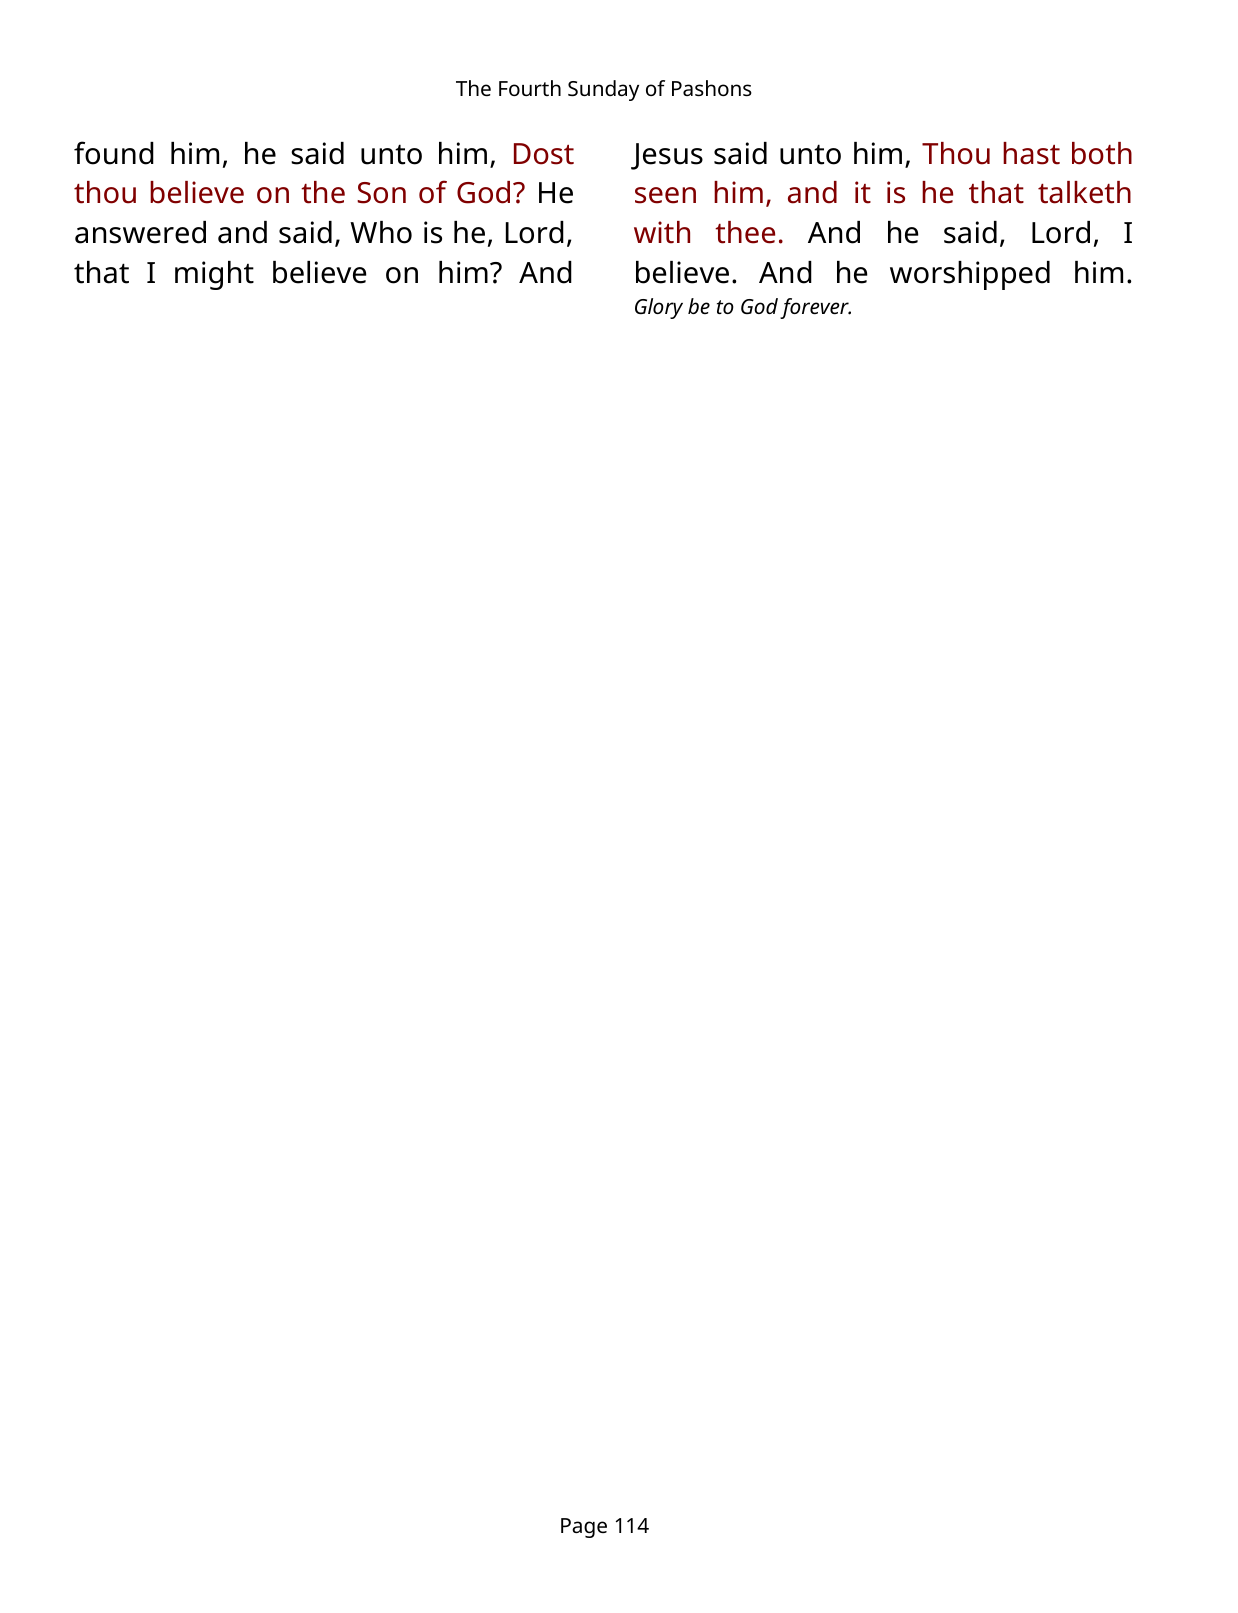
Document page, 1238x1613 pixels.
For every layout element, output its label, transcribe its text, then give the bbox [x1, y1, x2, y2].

text found him, he said unto him, Dost thou believe on the Son of God? He answered and said, Who is he, Lord, that I might believe on him? And [74, 133, 574, 292]
text Jesus said unto him, Thou hast both seen him, and it is he that talketh with thee. And he said, Lord, I believe. And he worshipped him. Glory be to God forever. [633, 133, 1134, 320]
text The Fourth Sunday of Pashons [72, 74, 1135, 102]
